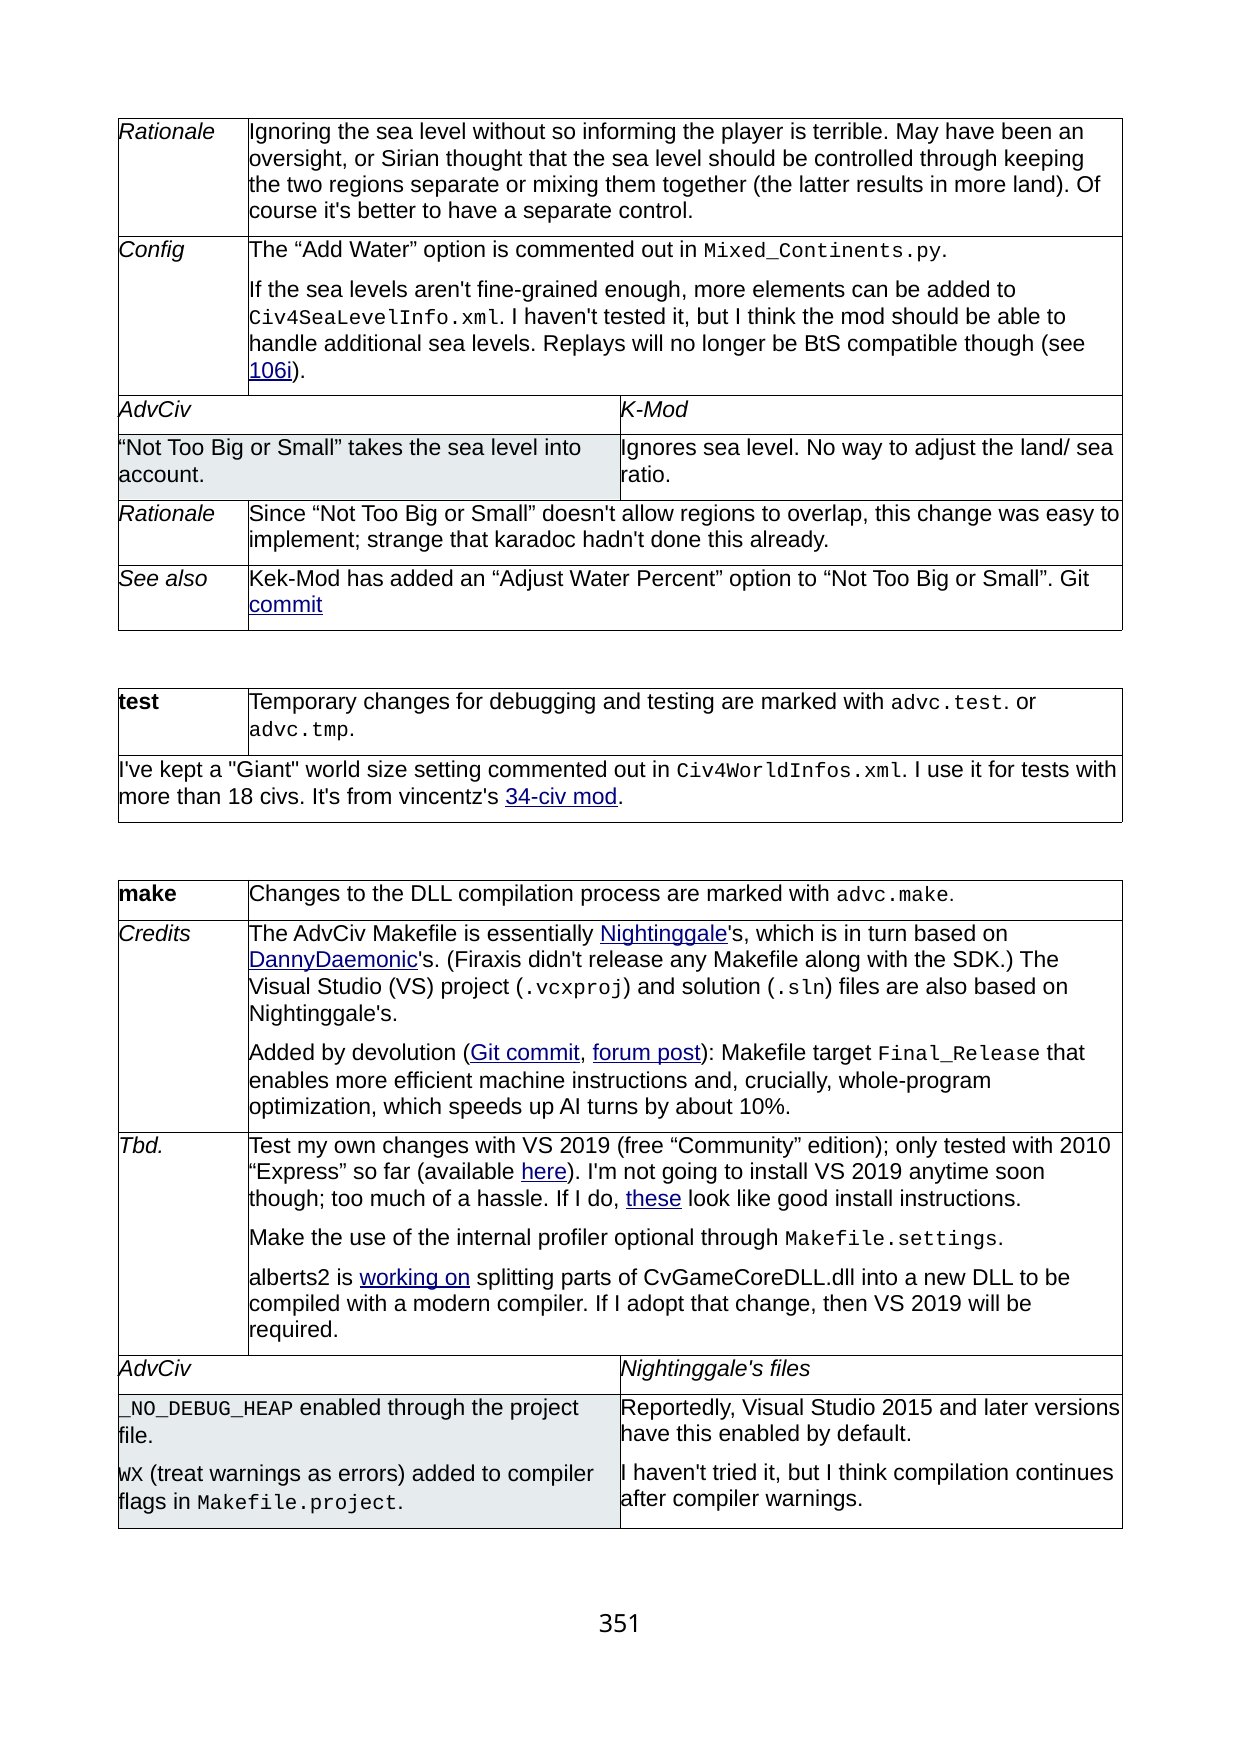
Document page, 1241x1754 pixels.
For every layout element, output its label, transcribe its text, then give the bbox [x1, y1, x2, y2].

table_cell Reportedly, Visual Studio 2015 and later versions have this enabled by default. I haven't tried it, but I think compilation continues after compiler warnings. [621, 1395, 1122, 1528]
table_cell Ignores sea level. No way to adjust the land/ sea ratio. [621, 435, 1122, 499]
table_cell Kek-Mod has added an “Adjust Water Percent” option to “Not Too Big or Small”. Git commit [249, 566, 1122, 630]
table_cell “Not Too Big or Small” takes the sea level into account. [119, 435, 620, 499]
table_cell Rationale [119, 119, 248, 236]
table_cell Rationale [119, 501, 248, 565]
table_header Temporary changes for debugging and testing are marked with advc.test. or advc.tmp. [249, 689, 1122, 755]
table_cell Tbd. [119, 1133, 248, 1355]
table_header Changes to the DLL compilation process are marked with advc.make. [249, 881, 1122, 920]
table_cell Test my own changes with VS 2019 (free “Community” edition); only tested with 2010 “Express” so far (available here). I'm not going to install VS 2019 anytime soon though; too much of a hassle. If I do, these look like good install instructions. Make the use of the internal profiler optional through Makefile.settings. alberts2 is working on splitting parts of CvGameCoreDLL.dll into a new DLL to be compiled with a modern compiler. If I adopt that change, then VS 2019 will be required. [249, 1133, 1122, 1355]
table_cell K-Mod [621, 396, 1122, 434]
table_cell _NO_DEBUG_HEAP enabled through the project file. WX (treat warnings as errors) added to compiler flags in Makefile.project. [119, 1395, 620, 1528]
table_cell Config [119, 237, 248, 395]
table_header test [119, 689, 248, 755]
table_cell I've kept a "Giant" world size setting commented out in Civ4WorldInfos.xml. I use it for tests with more than 18 civs. It's from vincentz's 34-civ mod. [119, 756, 1122, 822]
table_header make [119, 881, 248, 920]
table_cell Ignoring the sea level without so informing the player is terrible. May have been an oversight, or Sirian thought that the sea level should be controlled through keeping the two regions separate or mixing them together (the latter results in more land). Of course it's better to have a separate control. [249, 119, 1122, 236]
table_cell Nightinggale's files [621, 1356, 1122, 1394]
table_cell The AdvCiv Makefile is essentially Nightinggale's, which is in turn based on DannyDaemonic's. (Firaxis didn't release any Makefile along with the SDK.) The Visual Studio (VS) project (.vcxproj) and solution (.sln) files are also based on Nightinggale's. Added by devolution (Git commit, forum post): Makefile target Final_Release that enables more efficient machine instructions and, crucially, whole-program optimization, which speeds up AI turns by about 10%. [249, 921, 1122, 1132]
table_cell The “Add Water” option is commented out in Mixed_Continents.py. If the sea levels aren't fine-grained enough, more elements can be added to Civ4SeaLevelInfo.xml. I haven't tested it, but I think the mod should be able to handle additional sea levels. Replays will no longer be BtS compatible though (see 106i). [249, 237, 1122, 395]
table_cell See also [119, 566, 248, 630]
table_cell Credits [119, 921, 248, 1132]
table_cell AdvCiv [119, 1356, 620, 1394]
table_cell Since “Not Too Big or Small” doesn't allow regions to overlap, this change was easy to implement; strange that karadoc hadn't done this already. [249, 501, 1122, 565]
table_cell AdvCiv [119, 396, 620, 434]
